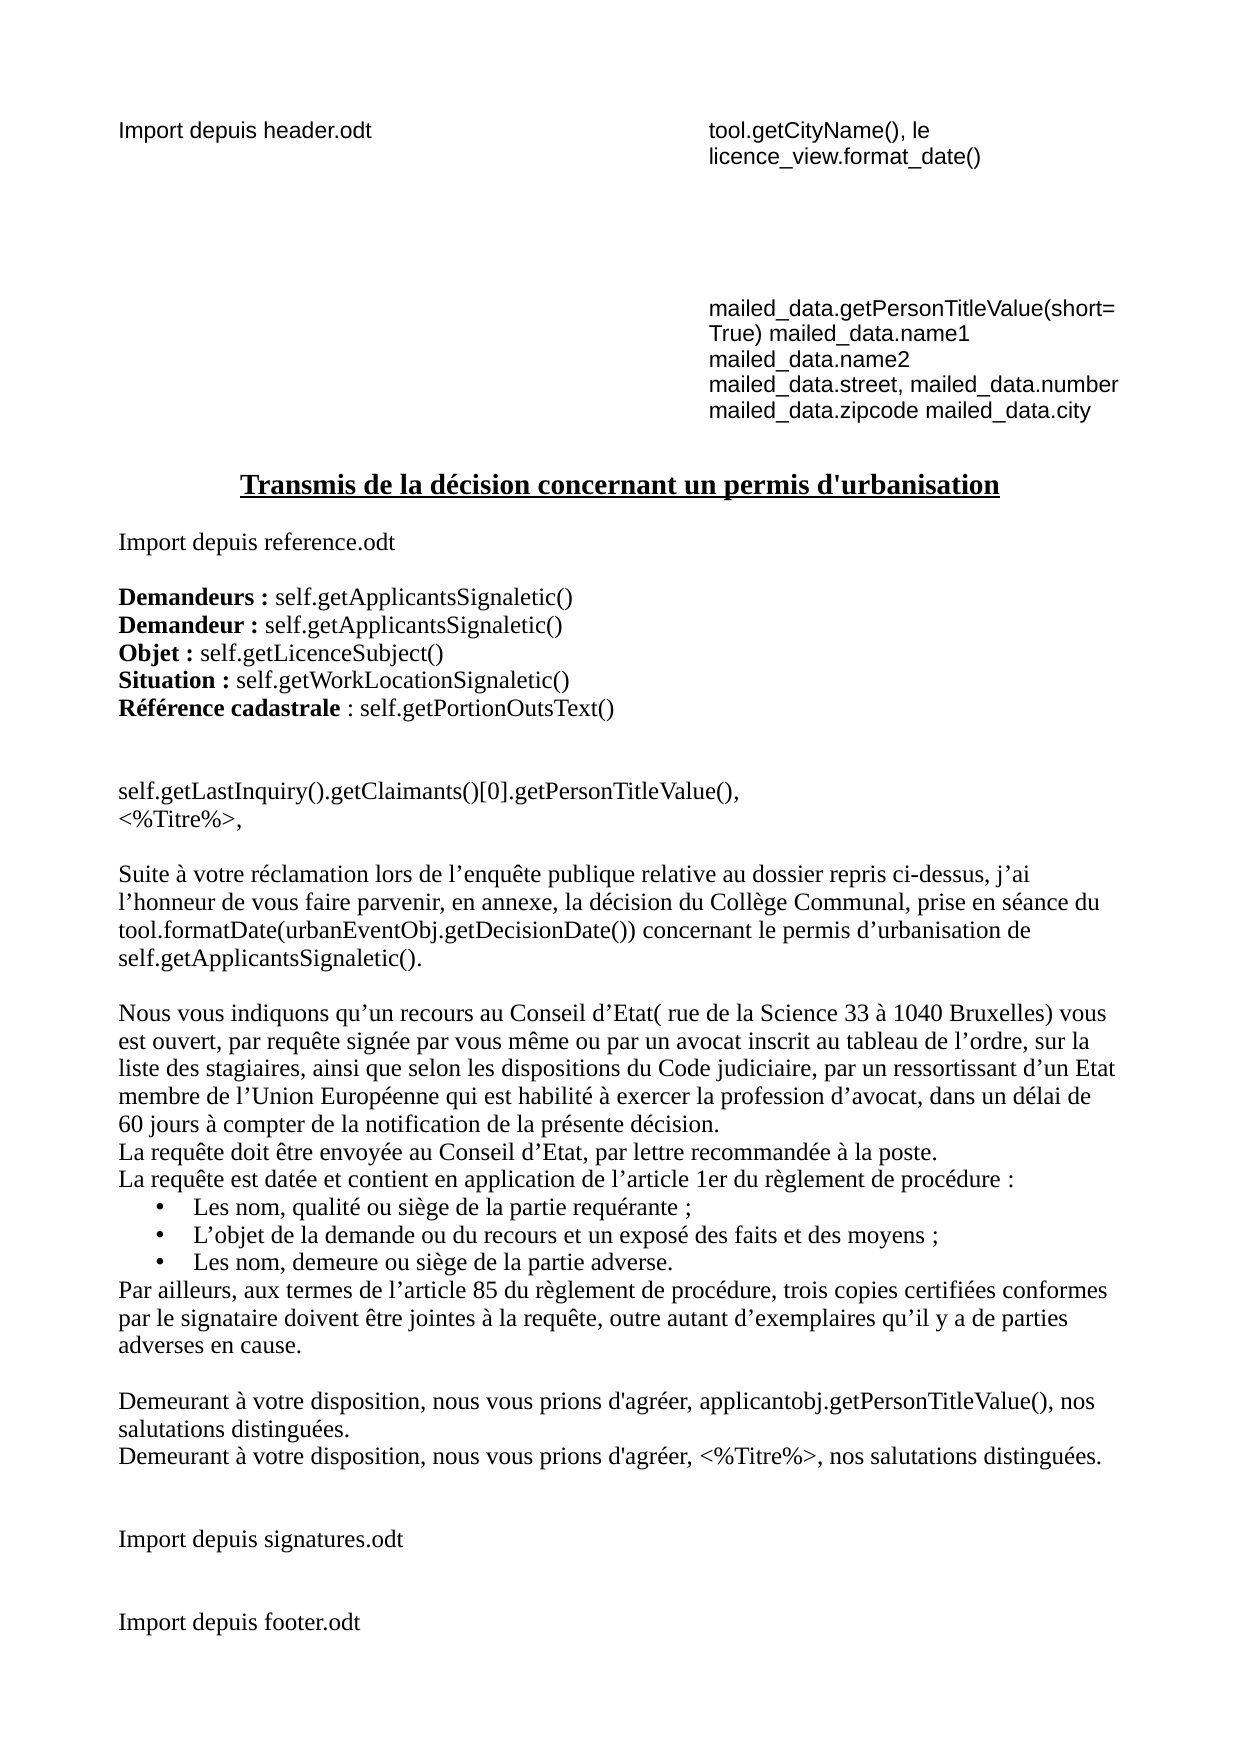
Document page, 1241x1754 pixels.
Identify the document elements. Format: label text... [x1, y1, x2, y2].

text Par ailleurs, aux termes de l’article 85 du règlement de procédure, trois copies certifiées conformes par le signataire doivent être jointes à la requête, outre autant d’exemplaires qu’il y a de parties adverses en cause. [118, 1276, 1122, 1359]
text Objet : self.getLicenceSubject() [118, 639, 1122, 667]
list L’objet de la demande ou du recours et un exposé des faits et des moyens ; [156, 1221, 1122, 1248]
text Situation : self.getWorkLocationSignaletic() [118, 667, 1122, 694]
text Demeurant à votre disposition, nous vous prions d'agréer, <%Titre%>, nos salutations distinguées. [118, 1442, 1122, 1470]
text Nous vous indiquons qu’un recours au Conseil d’Etat( rue de la Science 33 à 1040 Bruxelles) vous est ouvert, par requête signée par vous même ou par un avocat inscrit au tableau de l’ordre, sur la liste des stagiaires, ainsi que selon les dispositions du Code judiciaire, par un ressortissant d’un Etat membre de l’Union Européenne qui est habilité à exercer la profession d’avocat, dans un délai de 60 jours à compter de la notification de la présente décision. [118, 999, 1122, 1138]
text Référence cadastrale : self.getPortionOutsText() [118, 694, 1122, 722]
list Les nom, qualité ou siège de la partie requérante ; [156, 1193, 1122, 1221]
title Transmis de la décision concernant un permis d'urbanisation [118, 468, 1122, 500]
text <%Titre%>, [118, 805, 1122, 833]
text Suite à votre réclamation lors de l’enquête publique relative au dossier repris ci-dessus, j’ai l’honneur de vous faire parvenir, en annexe, la décision du Collège Communal, prise en séance du tool.formatDate(urbanEventObj.getDecisionDate()) concernant le permis d’urbanisation de self.getApplicantsSignaletic(). [118, 861, 1122, 971]
list Les nom, demeure ou siège de la partie adverse. [156, 1248, 1122, 1276]
text Demeurant à votre disposition, nous vous prions d'agréer, applicantobj.getPersonTitleValue(), nos salutations distinguées. [118, 1387, 1122, 1442]
table_header tool.getCityName(), le licence_view.format_date() mailed_data.getPersonTitleValue(short=True) mailed_data.name1 mailed_data.name2 mailed_data.street, mailed_data.number mailed_data.zipcode mailed_data.city [709, 118, 1128, 436]
text Import depuis reference.odt [118, 528, 1122, 556]
text Demandeurs : self.getApplicantsSignaletic() [118, 583, 1122, 611]
text Demandeur : self.getApplicantsSignaletic() [118, 611, 1122, 639]
text La requête est datée et contient en application de l’article 1er du règlement de procédure : [118, 1165, 1122, 1193]
table_header Import depuis header.odt [118, 118, 708, 436]
text Import depuis signatures.odt [118, 1526, 1122, 1553]
text self.getLastInquiry().getClaimants()[0].getPersonTitleValue(), [118, 777, 1122, 805]
text La requête doit être envoyée au Conseil d’Etat, par lettre recommandée à la poste. [118, 1138, 1122, 1165]
